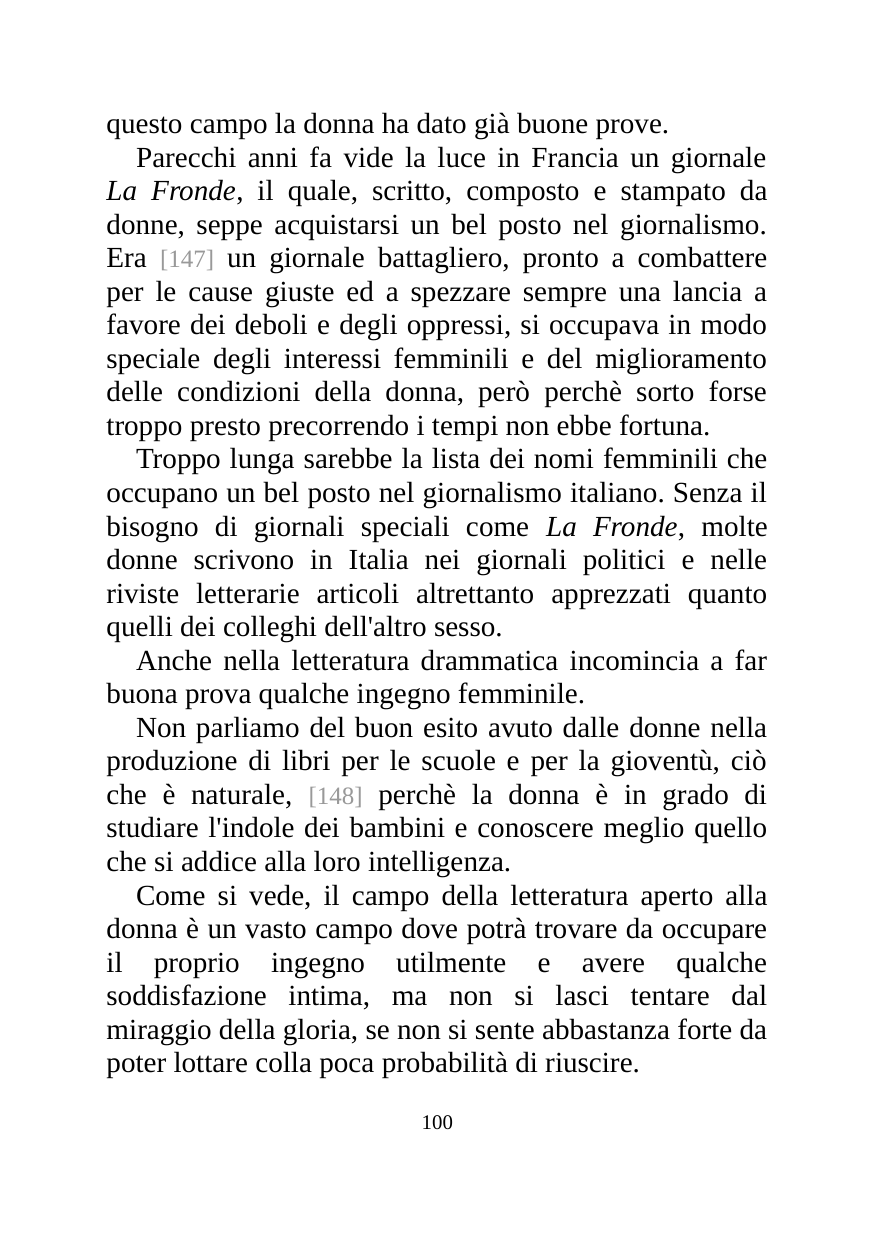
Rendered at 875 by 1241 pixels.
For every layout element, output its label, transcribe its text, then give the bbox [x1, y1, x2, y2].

text Anche nella letteratura drammatica incomincia a far buona prova qualche ingegno femminile. [106, 643, 768, 710]
text Non parliamo del buon esito avuto dalle donne nella produzione di libri per le scuole e per la gioventù, ciò che è naturale, [148] perchè la donna è in grado di studiare l'indole dei bambini e conoscere meglio quello che si addice alla loro intelligenza. [106, 710, 768, 878]
text Parecchi anni fa vide la luce in Francia un giornale La Fronde, il quale, scritto, composto e stampato da donne, seppe acquistarsi un bel posto nel giornalismo. Era [147] un giornale battagliero, pronto a combattere per le cause giuste ed a spezzare sempre una lancia a favore dei deboli e degli oppressi, si occupava in modo speciale degli interessi femminili e del miglioramento delle condizioni della donna, però perchè sorto forse troppo presto precorrendo i tempi non ebbe fortuna. [106, 140, 768, 442]
text questo campo la donna ha dato già buone prove. [106, 106, 768, 140]
text Come si vede, il campo della letteratura aperto alla donna è un vasto campo dove potrà trovare da occupare il proprio ingegno utilmente e avere qualche soddisfazione intima, ma non si lasci tentare dal miraggio della gloria, se non si sente abbastanza forte da poter lottare colla poca probabilità di riuscire. [106, 878, 768, 1079]
text Troppo lunga sarebbe la lista dei nomi femminili che occupano un bel posto nel giornalismo italiano. Senza il bisogno di giornali speciali come La Fronde, molte donne scrivono in Italia nei giornali politici e nelle riviste letterarie articoli altrettanto apprezzati quanto quelli dei colleghi dell'altro sesso. [106, 442, 768, 643]
